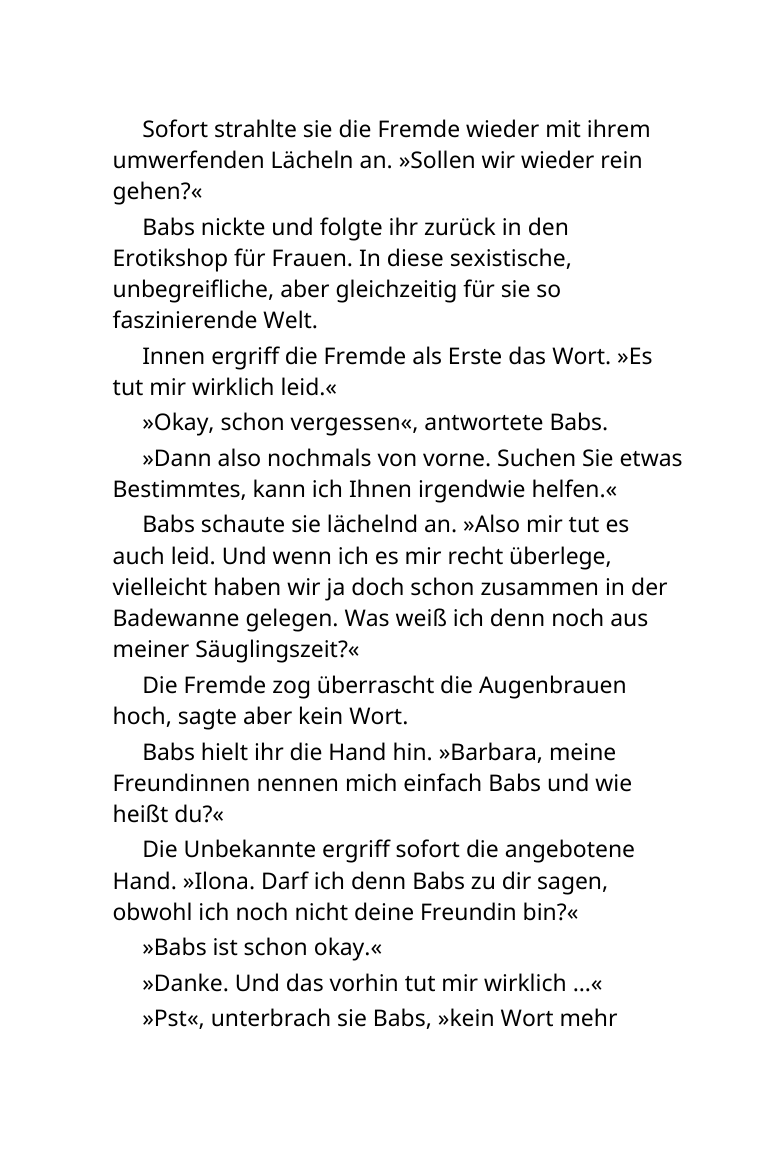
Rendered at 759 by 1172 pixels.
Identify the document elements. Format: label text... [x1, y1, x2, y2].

text »Danke. Und das vorhin tut mir wirklich …« [112, 967, 684, 998]
text Die Unbekannte ergriff sofort die angebotene Hand. »Ilona. Darf ich denn Babs zu dir sagen, obwohl ich noch nicht deine Freundin bin?« [112, 833, 684, 927]
text Babs nickte und folgte ihr zurück in den Erotikshop für Frauen. In diese sexistische, unbegreifliche, aber gleichzeitig für sie so faszinierende Welt. [112, 210, 684, 335]
text »Okay, schon vergessen«, antwortete Babs. [112, 406, 684, 437]
text Babs schaute sie lächelnd an. »Also mir tut es auch leid. Und wenn ich es mir recht überlege, vielleicht haben wir ja doch schon zusammen in der Badewanne gelegen. Was weiß ich denn noch aus meiner Säuglingszeit?« [112, 508, 684, 664]
text Sofort strahlte sie die Fremde wieder mit ihrem umwerfenden Lächeln an. »Sollen wir wieder rein gehen?« [112, 112, 684, 206]
text Innen ergriff die Fremde als Erste das Wort. »Es tut mir wirklich leid.« [112, 339, 684, 402]
text »Babs ist schon okay.« [112, 931, 684, 962]
text »Pst«, unterbrach sie Babs, »kein Wort mehr [112, 1002, 684, 1033]
text Die Fremde zog überrascht die Augenbrauen hoch, sagte aber kein Wort. [112, 669, 684, 731]
text »Dann also nochmals von vorne. Suchen Sie etwas Bestimmtes, kann ich Ihnen irgendwie helfen.« [112, 442, 684, 504]
text Babs hielt ihr die Hand hin. »Barbara, meine Freundinnen nennen mich einfach Babs und wie heißt du?« [112, 735, 684, 829]
